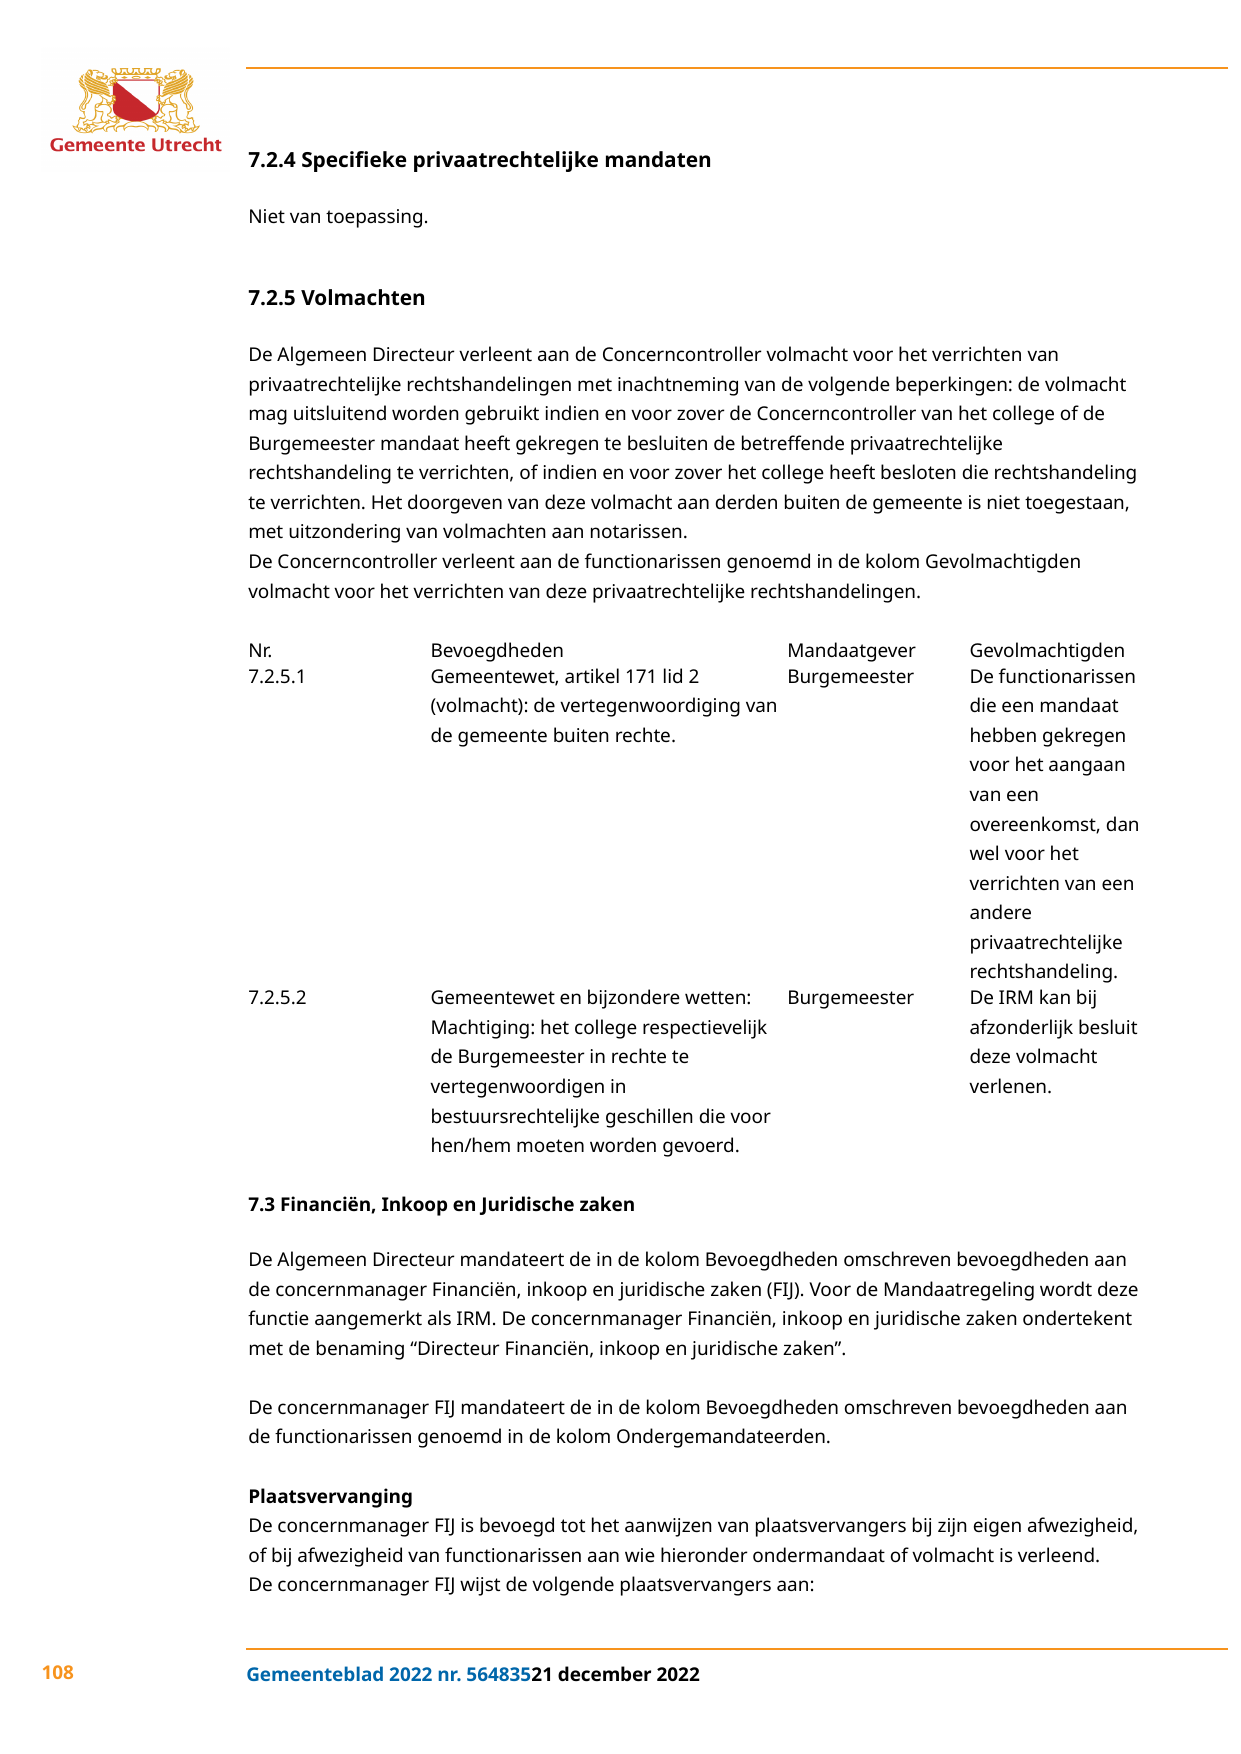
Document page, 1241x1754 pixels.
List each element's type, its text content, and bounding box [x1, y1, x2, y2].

text 7.2.4 Specifieke privaatrechtelijke mandaten [248, 145, 1152, 174]
table_cell Burgemeester [787, 663, 969, 984]
table_header Mandaatgever [787, 637, 969, 663]
text 7.3 Financiën, Inkoop en Juridische zaken [248, 1191, 1152, 1217]
text Niet van toepassing. [248, 203, 1152, 229]
text De concernmanager FIJ is bevoegd tot het aanwijzen van plaatsvervangers bij zijn eigen afwezigheid, of bij afwezigheid van functionarissen aan wie hieronder ondermandaat of volmacht is verleend. [248, 1512, 1152, 1568]
text De Algemeen Directeur mandateert de in de kolom Bevoegdheden omschreven bevoegdheden aan de concernmanager Financiën, inkoop en juridische zaken (FIJ). Voor de Mandaatregeling wordt deze functie aangemerkt als IRM. De concernmanager Financiën, inkoop en juridische zaken ondertekent met de benaming “Directeur Financiën, inkoop en juridische zaken”. [248, 1246, 1152, 1361]
table_header Bevoegdheden [430, 637, 787, 663]
text Plaatsvervanging [248, 1483, 1152, 1509]
table_cell De IRM kan bij afzonderlijk besluit deze volmacht verlenen. [969, 985, 1152, 1158]
table_cell 7.2.5.1 [248, 663, 430, 984]
text 7.2.5 Volmachten [248, 283, 1152, 312]
text De Concerncontroller verleent aan de functionarissen genoemd in de kolom Gevolmachtigden volmacht voor het verrichten van deze privaatrechtelijke rechtshandelingen. [248, 548, 1152, 604]
table_cell Burgemeester [787, 985, 969, 1158]
text De concernmanager FIJ wijst de volgende plaatsvervangers aan: [248, 1572, 1152, 1597]
text De concernmanager FIJ mandateert de in de kolom Bevoegdheden omschreven bevoegdheden aan de functionarissen genoemd in de kolom Ondergemandateerden. [248, 1394, 1152, 1449]
table_header Gevolmachtigden [969, 637, 1152, 663]
text De Algemeen Directeur verleent aan de Concerncontroller volmacht voor het verrichten van privaatrechtelijke rechtshandelingen met inachtneming van de volgende beperkingen: de volmacht mag uitsluitend worden gebruikt indien en voor zover de Concerncontroller van het college of de Burgemeester mandaat heeft gekregen te besluiten de betreffende privaatrechtelijke rechtshandeling te verrichten, of indien en voor zover het college heeft besloten die rechtshandeling te verrichten. Het doorgeven van deze volmacht aan derden buiten de gemeente is niet toegestaan, met uitzondering van volmachten aan notarissen. [248, 341, 1152, 544]
table_cell Gemeentewet, artikel 171 lid 2 (volmacht): de vertegenwoordiging van de gemeente buiten rechte. [430, 663, 787, 984]
picture [41, 47, 231, 172]
table_cell De functionarissen die een mandaat hebben gekregen voor het aangaan van een overeenkomst, dan wel voor het verrichten van een andere privaatrechtelijke rechtshandeling. [969, 663, 1152, 984]
table_header Nr. [248, 637, 430, 663]
table_cell 7.2.5.2 [248, 985, 430, 1158]
table_cell Gemeentewet en bijzondere wetten: Machtiging: het college respectievelijk de Burgemeester in rechte te vertegenwoordigen in bestuursrechtelijke geschillen die voor hen/hem moeten worden gevoerd. [430, 985, 787, 1158]
